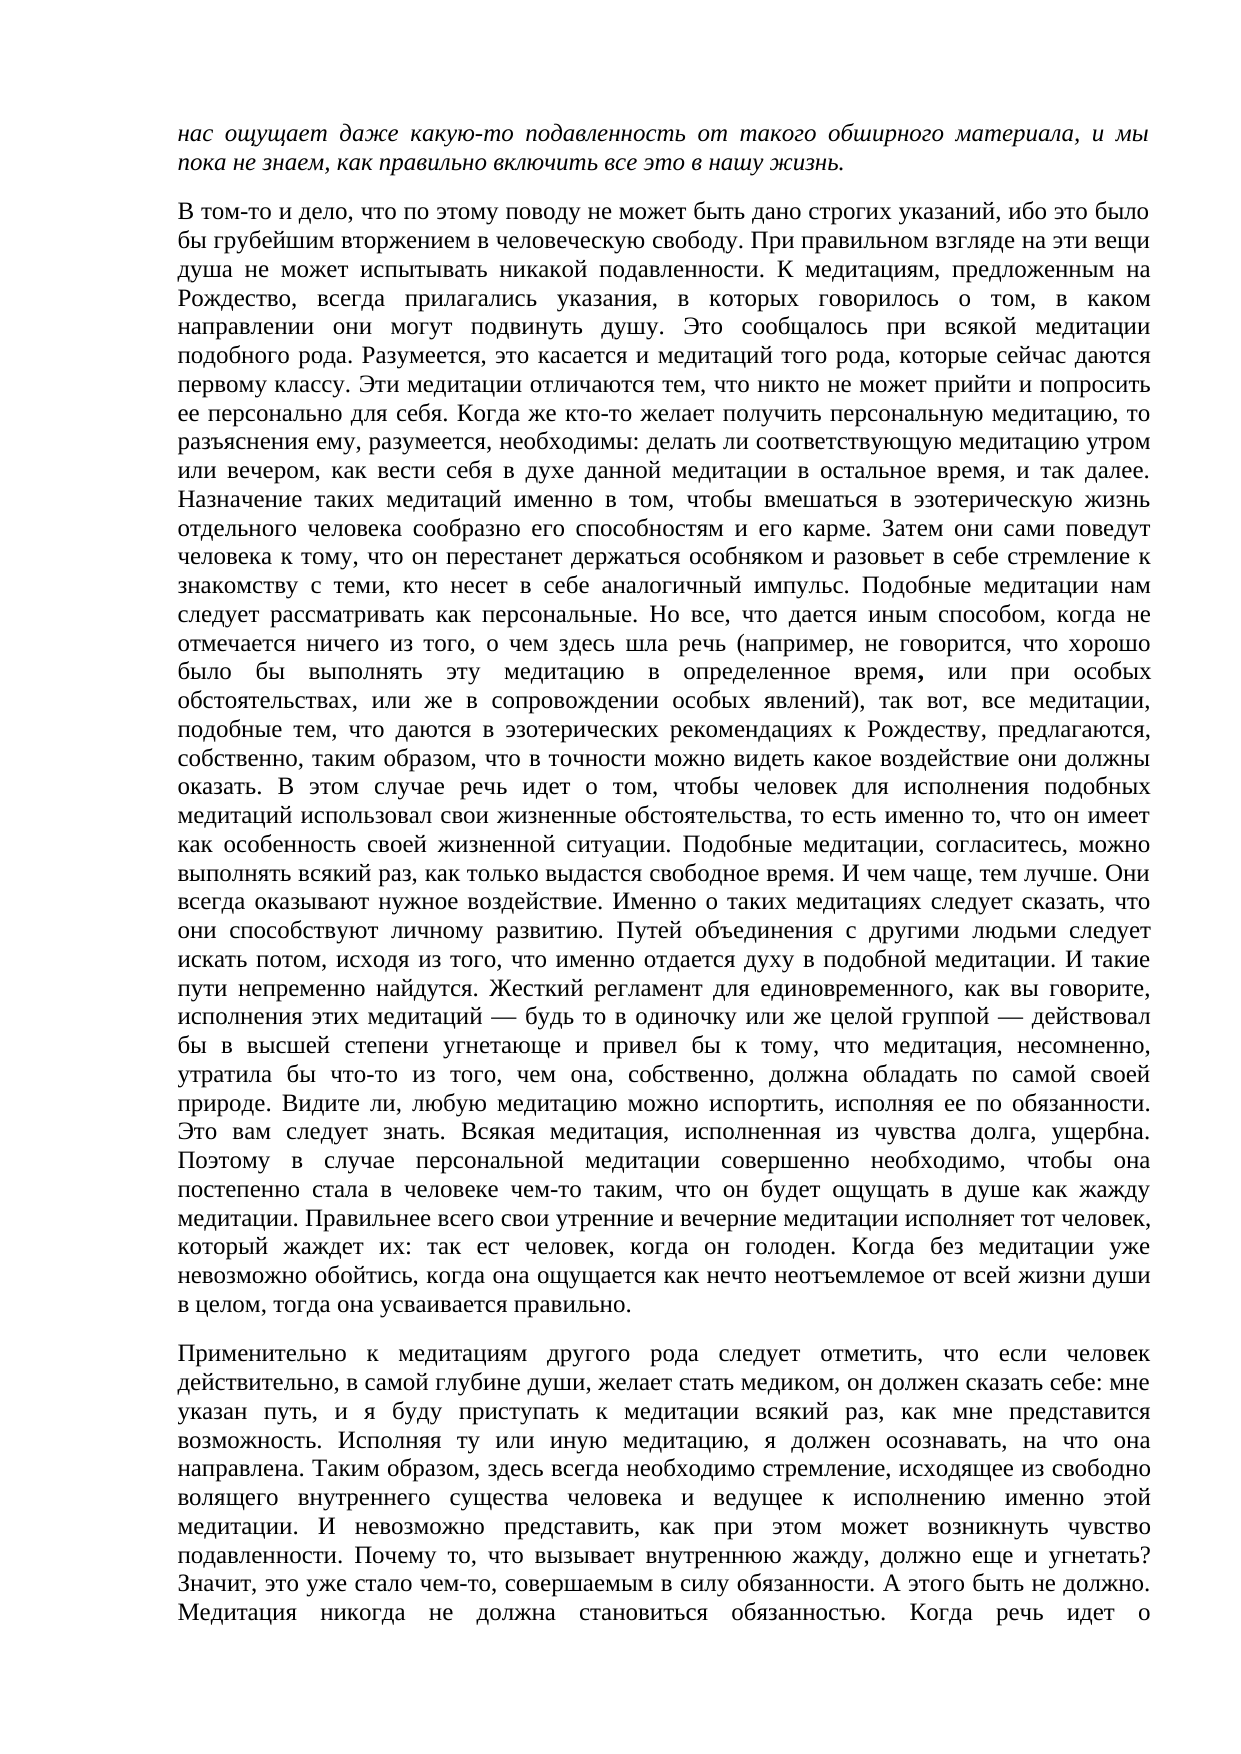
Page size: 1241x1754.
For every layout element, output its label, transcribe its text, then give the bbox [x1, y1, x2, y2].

text В том-то и дело, что по этому поводу не может быть дано строгих указаний, ибо это было бы грубейшим вторжением в человеческую свободу. При правильном взгляде на эти вещи душа не может испытывать никакой подавленности. К медитациям, предложенным на Рождество, всегда прилагались указания, в которых говорилось о том, в каком направлении они могут подвинуть душу. Это сообщалось при всякой медитации подобного рода. Разумеется, это касается и медитаций того рода, которые сейчас даются первому классу. Эти медитации отличаются тем, что никто не может прийти и попросить ее персонально для себя. Когда же кто-то желает получить персональную медитацию, то разъяснения ему, разумеется, необходимы: делать ли соответствующую медитацию утром или вечером, как вести себя в духе данной медитации в остальное время, и так далее. Назначение таких медитаций именно в том, чтобы вмешаться в эзотерическую жизнь отдельного человека сообразно его способностям и его карме. Затем они сами поведут человека к тому, что он перестанет держаться особняком и разовьет в себе стремление к знакомству с теми, кто несет в себе аналогичный импульс. Подобные медитации нам следует рассматривать как персональные. Но все, что дается иным способом, когда не отмечается ничего из того, о чем здесь шла речь (например, не говорится, что хорошо было бы выполнять эту медитацию в определенное время, или при особых обстоятельствах, или же в сопровождении особых явлений), так вот, все медитации, подобные тем, что даются в эзотерических рекомендациях к Рождеству, предлагаются, собственно, таким образом, что в точности можно видеть какое воздействие они должны оказать. В этом случае речь идет о том, чтобы человек для исполнения подобных медитаций использовал свои жизненные обстоятельства, то есть именно то, что он имеет как особенность своей жизненной ситуации. Подобные медитации, согласитесь, можно выполнять всякий раз, как только выдастся свободное время. И чем чаще, тем лучше. Они всегда оказывают нужное воздействие. Именно о таких медитациях следует сказать, что они способствуют личному развитию. Путей объединения с другими людьми следует искать потом, исходя из того, что именно отдается духу в подобной медитации. И такие пути непременно найдутся. Жесткий регламент для единовременного, как вы говорите, исполнения этих медитаций — будь то в одиночку или же целой группой — действовал бы в высшей степени угнетающе и привел бы к тому, что медитация, несомненно, утратила бы что-то из того, чем она, собственно, должна обладать по самой своей природе. Видите ли, любую медитацию можно испортить, исполняя ее по обязанности. Это вам следует знать. Всякая медитация, исполненная из чувства долга, ущербна. Поэтому в случае персональной медитации совершенно необходимо, чтобы она постепенно стала в человеке чем-то таким, что он будет ощущать в душе как жажду медитации. Правильнее всего свои утренние и вечерние медитации исполняет тот человек, который жаждет их: так ест человек, когда он голоден. Когда без медитации уже невозможно обойтись, когда она ощущается как нечто неотъемлемое от всей жизни души в целом, тогда она усваивается правильно. [177, 196, 1152, 1318]
text нас ощущает даже какую-то подавленность от такого обширного материала, и мы пока не знаем, как правильно включить все это в нашу жизнь. [177, 118, 1152, 176]
text Применительно к медитациям другого рода следует отметить, что если человек действительно, в самой глубине души, желает стать медиком, он должен сказать себе: мне указан путь, и я буду приступать к медитации всякий раз, как мне представится возможность. Исполняя ту или иную медитацию, я должен осознавать, на что она направлена. Таким образом, здесь всегда необходимо стремление, исходящее из свободно волящего внутреннего существа человека и ведущее к исполнению именно этой медитации. И невозможно представить, как при этом может возникнуть чувство подавленности. Почему то, что вызывает внутреннюю жажду, должно еще и угнетать? Значит, это уже стало чем-то, совершаемым в силу обязанности. А этого быть не должно. Медитация никогда не должна становиться обязанностью. Когда речь идет о [177, 1338, 1152, 1626]
